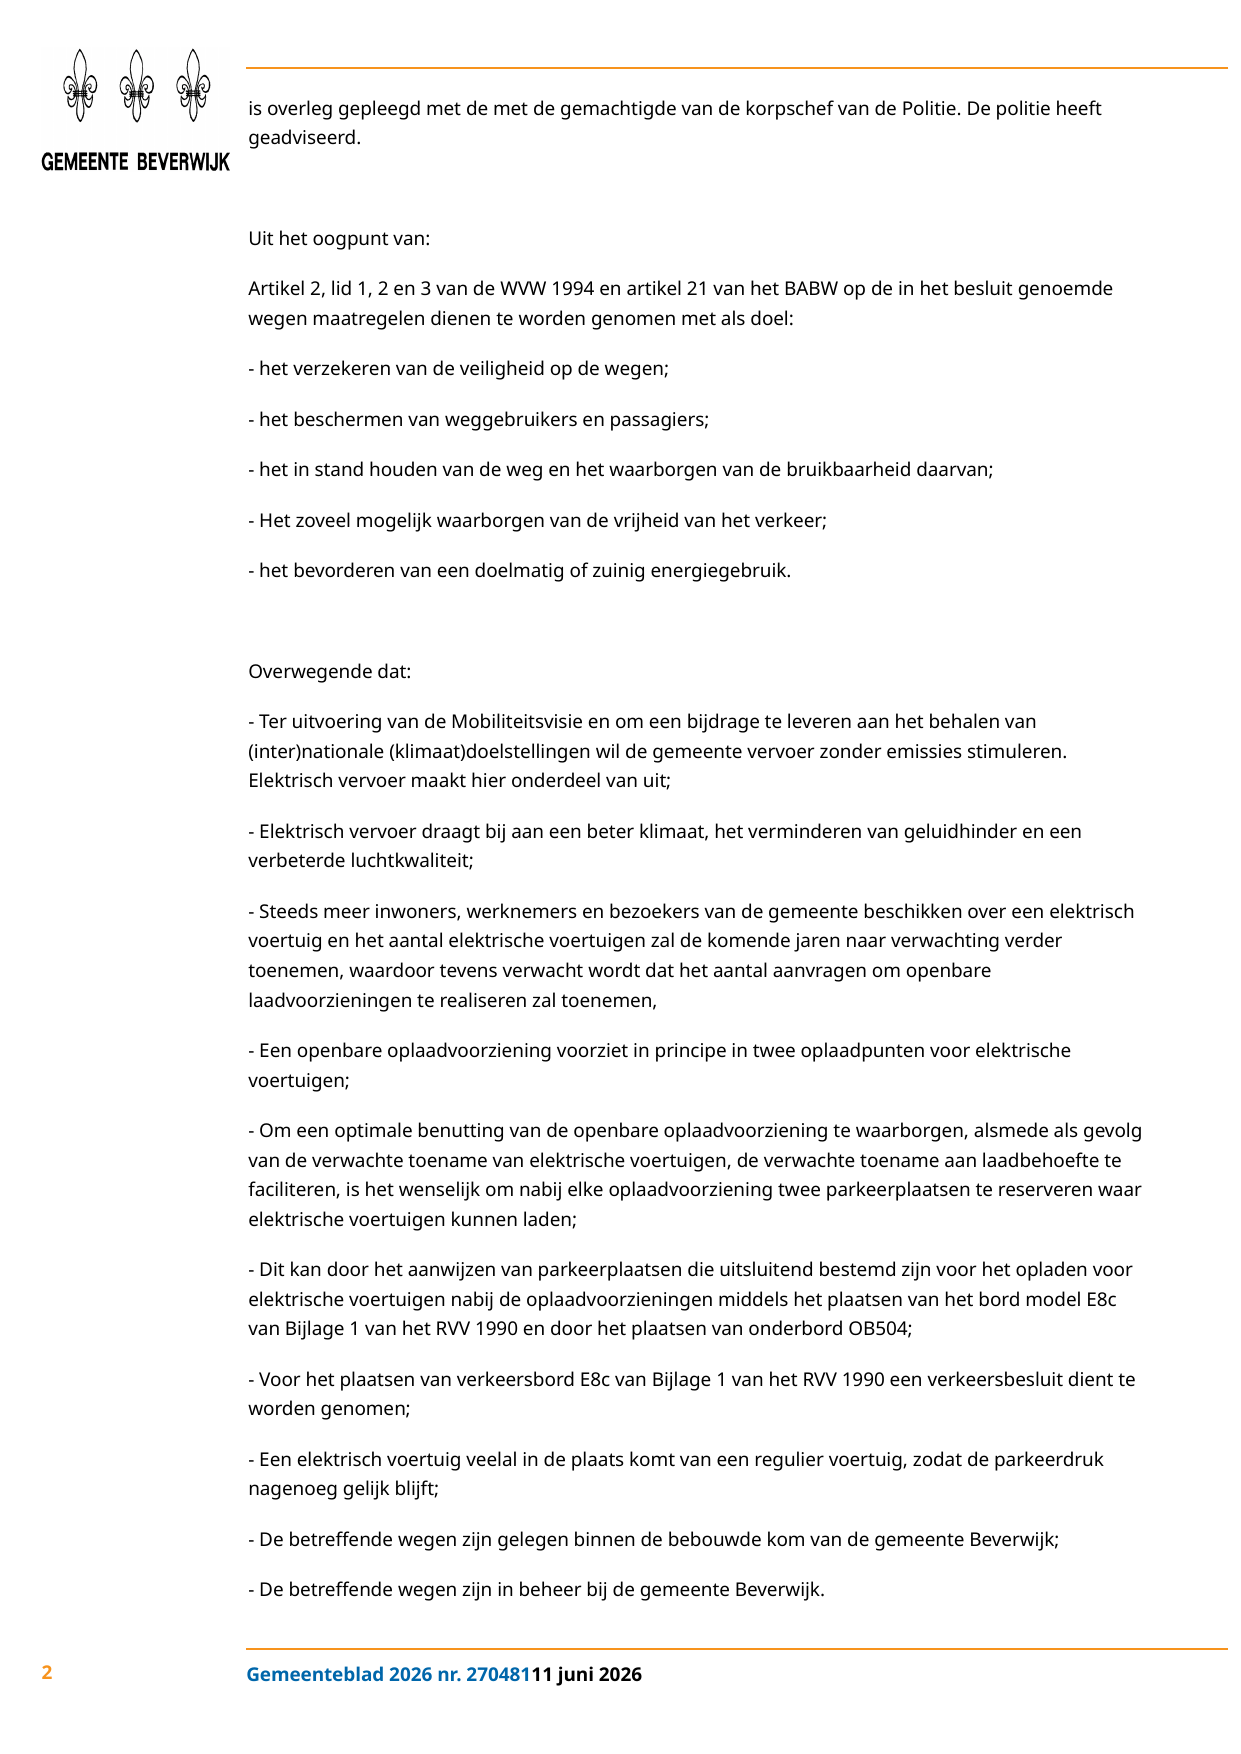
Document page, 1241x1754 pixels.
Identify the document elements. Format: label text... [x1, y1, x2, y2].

text - Ter uitvoering van de Mobiliteitsvisie en om een bijdrage te leveren aan het behalen van (inter)nationale (klimaat)doelstellingen wil de gemeente vervoer zonder emissies stimuleren. Elektrisch vervoer maakt hier onderdeel van uit; [248, 708, 1152, 793]
text - De betreffende wegen zijn in beheer bij de gemeente Beverwijk. [248, 1576, 1152, 1602]
text is overleg gepleegd met de met de gemachtigde van de korpschef van de Politie. De politie heeft geadviseerd. [248, 95, 1152, 150]
text - De betreffende wegen zijn gelegen binnen de bebouwde kom van de gemeente Beverwijk; [248, 1526, 1152, 1552]
picture [41, 47, 231, 172]
text - Het zoveel mogelijk waarborgen van de vrijheid van het verkeer; [248, 507, 1152, 533]
text - Een openbare oplaadvoorziening voorziet in principe in twee oplaadpunten voor elektrische voertuigen; [248, 1037, 1152, 1093]
text Overwegende dat: [248, 658, 1152, 684]
text - het bevorderen van een doelmatig of zuinig energiegebruik. [248, 557, 1152, 583]
text - Een elektrisch voertuig veelal in de plaats komt van een regulier voertuig, zodat de parkeerdruk nagenoeg gelijk blijft; [248, 1446, 1152, 1501]
text - het beschermen van weggebruikers en passagiers; [248, 406, 1152, 432]
text - Elektrisch vervoer draagt bij aan een beter klimaat, het verminderen van geluidhinder en een verbeterde luchtkwaliteit; [248, 818, 1152, 873]
text Uit het oogpunt van: [248, 225, 1152, 251]
text - Dit kan door het aanwijzen van parkeerplaatsen die uitsluitend bestemd zijn voor het opladen voor elektrische voertuigen nabij de oplaadvoorzieningen middels het plaatsen van het bord model E8c van Bijlage 1 van het RVV 1990 en door het plaatsen van onderbord OB504; [248, 1256, 1152, 1341]
text - Steeds meer inwoners, werknemers en bezoekers van de gemeente beschikken over een elektrisch voertuig en het aantal elektrische voertuigen zal de komende jaren naar verwachting verder toenemen, waardoor tevens verwacht wordt dat het aantal aanvragen om openbare laadvoorzieningen te realiseren zal toenemen, [248, 898, 1152, 1013]
text Artikel 2, lid 1, 2 en 3 van de WVW 1994 en artikel 21 van het BABW op de in het besluit genoemde wegen maatregelen dienen te worden genomen met als doel: [248, 276, 1152, 331]
text - Om een optimale benutting van de openbare oplaadvoorziening te waarborgen, alsmede als gevolg van de verwachte toename van elektrische voertuigen, de verwachte toename aan laadbehoefte te faciliteren, is het wenselijk om nabij elke oplaadvoorziening twee parkeerplaatsen te reserveren waar elektrische voertuigen kunnen laden; [248, 1117, 1152, 1232]
text - Voor het plaatsen van verkeersbord E8c van Bijlage 1 van het RVV 1990 een verkeersbesluit dient te worden genomen; [248, 1366, 1152, 1421]
text - het verzekeren van de veiligheid op de wegen; [248, 356, 1152, 381]
text - het in stand houden van de weg en het waarborgen van de bruikbaarheid daarvan; [248, 456, 1152, 482]
